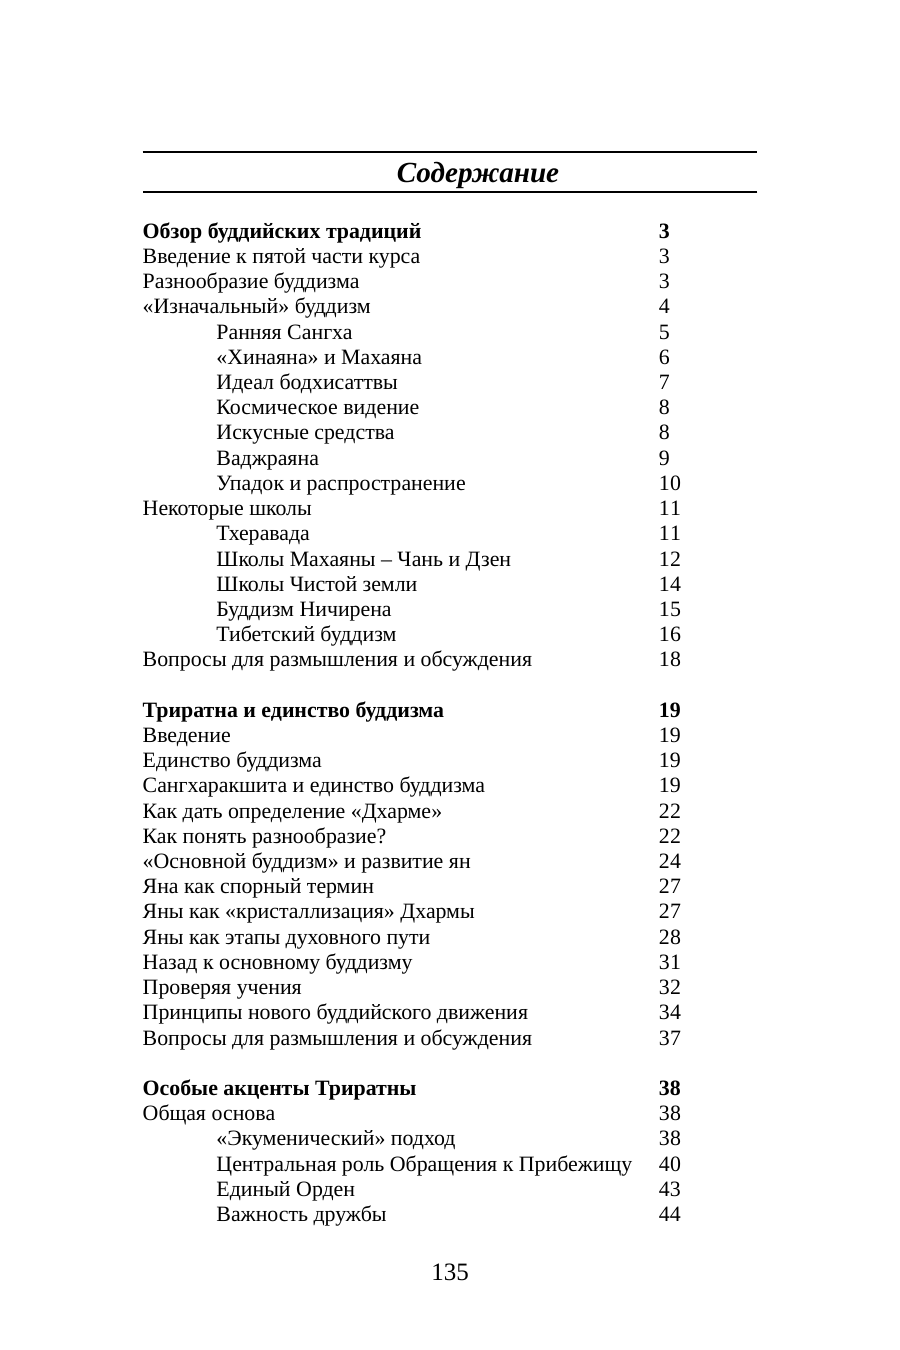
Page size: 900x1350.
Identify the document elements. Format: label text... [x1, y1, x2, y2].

text Тхеравада 11 [142, 520, 757, 546]
text Яна как спорный термин 27 [142, 873, 757, 898]
text Центральная роль Обращения к Прибежищу 40 [142, 1151, 757, 1176]
text Некоторые школы 11 [142, 495, 757, 520]
text Важность дружбы 44 [142, 1201, 757, 1226]
text «Хинаяна» и Махаяна 6 [142, 344, 757, 369]
text Назад к основному буддизму 31 [142, 949, 757, 974]
text Единый Орден 43 [142, 1176, 757, 1201]
text Искусные средства 8 [142, 419, 757, 445]
text Общая основа 38 [142, 1100, 757, 1125]
text Вопросы для размышления и обсуждения 18 [142, 646, 757, 672]
text Введение 19 [142, 722, 757, 747]
text Ваджраяна 9 [142, 445, 757, 470]
text Как дать определение «Дхарме» 22 [142, 798, 757, 823]
text Принципы нового буддийского движения 34 [142, 999, 757, 1024]
text Яны как этапы духовного пути 28 [142, 924, 757, 949]
text Проверяя учения 32 [142, 974, 757, 999]
text Обзор буддийских традиций 3 [142, 218, 757, 243]
text Особые акценты Триратны 38 [142, 1075, 757, 1100]
text Буддизм Ничирена 15 [142, 596, 757, 621]
text Идеал бодхисаттвы 7 [142, 369, 757, 394]
text Космическое видение 8 [142, 394, 757, 419]
text Вопросы для размышления и обсуждения 37 [142, 1024, 757, 1050]
text Упадок и распространение 10 [142, 470, 757, 495]
text Как понять разнообразие? 22 [142, 823, 757, 848]
text Яны как «кристаллизация» Дхармы 27 [142, 898, 757, 924]
text «Основной буддизм» и развитие ян 24 [142, 848, 757, 873]
text Триратна и единство буддизма 19 [142, 697, 757, 722]
text Введение к пятой части курса 3 [142, 243, 757, 268]
text Разнообразие буддизма 3 [142, 268, 757, 293]
text Сангхаракшита и единство буддизма 19 [142, 772, 757, 798]
text Школы Чистой земли 14 [142, 571, 757, 596]
text Школы Махаяны – Чань и Дзен 12 [142, 546, 757, 571]
text Ранняя Сангха 5 [142, 319, 757, 344]
text Содержание [142, 152, 757, 193]
text «Изначальный» буддизм 4 [142, 293, 757, 319]
text «Экуменический» подход 38 [142, 1125, 757, 1151]
text Единство буддизма 19 [142, 747, 757, 772]
text Тибетский буддизм 16 [142, 621, 757, 646]
